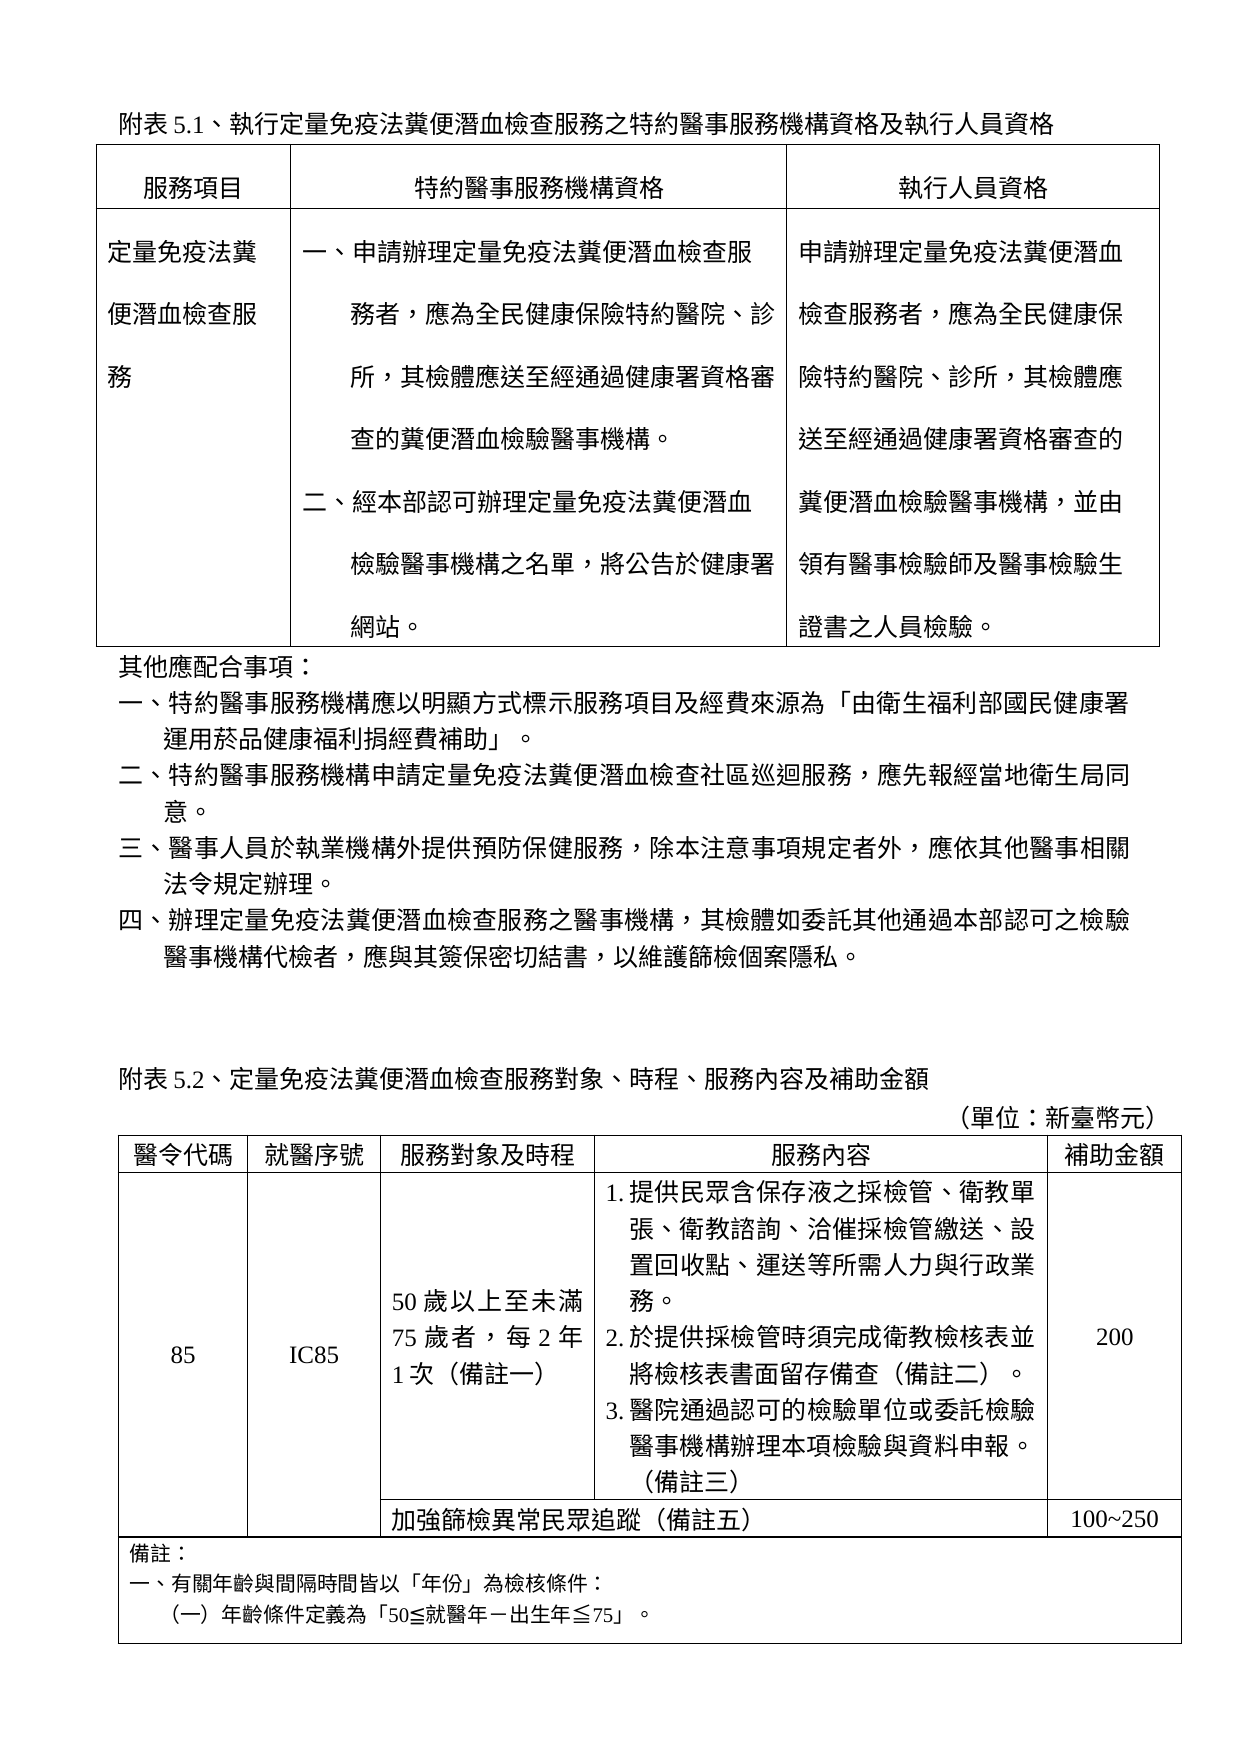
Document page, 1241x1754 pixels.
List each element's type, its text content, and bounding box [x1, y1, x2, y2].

text 三、醫事人員於執業機構外提供預防保健服務，除本注意事項規定者外，應依其他醫事相關法令規定辦理。 [118, 828, 1132, 901]
text 附表5.2、定量免疫法糞便潛血檢查服務對象、時程、服務內容及補助金額 [118, 1036, 1137, 1098]
table_cell 提供民眾含保存液之採檢管、衛教單張、衛教諮詢、洽催採檢管繳送、設置回收點、運送等所需人力與行政業務。 於提供採檢管時須完成衛教檢核表並將檢核表書面留存備查（備註二）。 醫院通過認可的檢驗單位或委託檢驗醫事機構辦理本項檢驗與資料申報。（備註三） [595, 1173, 1047, 1499]
table_header 服務項目 [97, 145, 290, 207]
table_cell 就醫序號 [248, 1136, 380, 1172]
table_cell 加強篩檢異常民眾追蹤（備註五） [381, 1500, 1047, 1536]
table_cell 申請辦理定量免疫法糞便潛血檢查服務者，應為全民健康保險特約醫院、診所，其檢體應送至經通過健康署資格審查的糞便潛血檢驗醫事機構，並由領有醫事檢驗師及醫事檢驗生證書之人員檢驗。 [787, 209, 1159, 646]
table_cell 50歲以上至未滿75歲者，每2年1次（備註一） [381, 1173, 594, 1499]
text 附表5.1、執行定量免疫法糞便潛血檢查服務之特約醫事服務機構資格及執行人員資格 [118, 81, 1137, 144]
table_cell 一、申請辦理定量免疫法糞便潛血檢查服務者，應為全民健康保險特約醫院、診所，其檢體應送至經通過健康署資格審查的糞便潛血檢驗醫事機構。 二、經本部認可辦理定量免疫法糞便潛血檢驗醫事機構之名單，將公告於健康署網站。 [291, 209, 786, 646]
table_cell 100~250 [1048, 1500, 1181, 1536]
table_cell 備註： 一、有關年齡與間隔時間皆以「年份」為檢核條件： （一）年齡條件定義為「50≦就醫年－出生年≦75」。 [119, 1538, 1181, 1643]
text 四、辦理定量免疫法糞便潛血檢查服務之醫事機構，其檢體如委託其他通過本部認可之檢驗醫事機構代檢者，應與其簽保密切結書，以維護篩檢個案隱私。 [118, 901, 1132, 973]
table_cell 補助金額 [1048, 1136, 1181, 1172]
table_cell 200 [1048, 1173, 1181, 1499]
table_header 執行人員資格 [787, 145, 1159, 207]
table_cell IC85 [248, 1173, 380, 1536]
text 二、特約醫事服務機構申請定量免疫法糞便潛血檢查社區巡迴服務，應先報經當地衛生局同意。 [118, 756, 1132, 828]
table_header （單位：新臺幣元） [118, 1098, 1181, 1134]
table_cell 服務內容 [595, 1136, 1047, 1172]
table_cell 定量免疫法糞便潛血檢查服務 [97, 209, 290, 646]
table_cell 85 [119, 1173, 247, 1536]
table_header 特約醫事服務機構資格 [291, 145, 786, 207]
table_cell 醫令代碼 [119, 1136, 247, 1172]
table_cell 服務對象及時程 [381, 1136, 594, 1172]
text 一、特約醫事服務機構應以明顯方式標示服務項目及經費來源為「由衛生福利部國民健康署運用菸品健康福利捐經費補助」。 [118, 683, 1132, 756]
text 其他應配合事項： [118, 647, 1132, 683]
